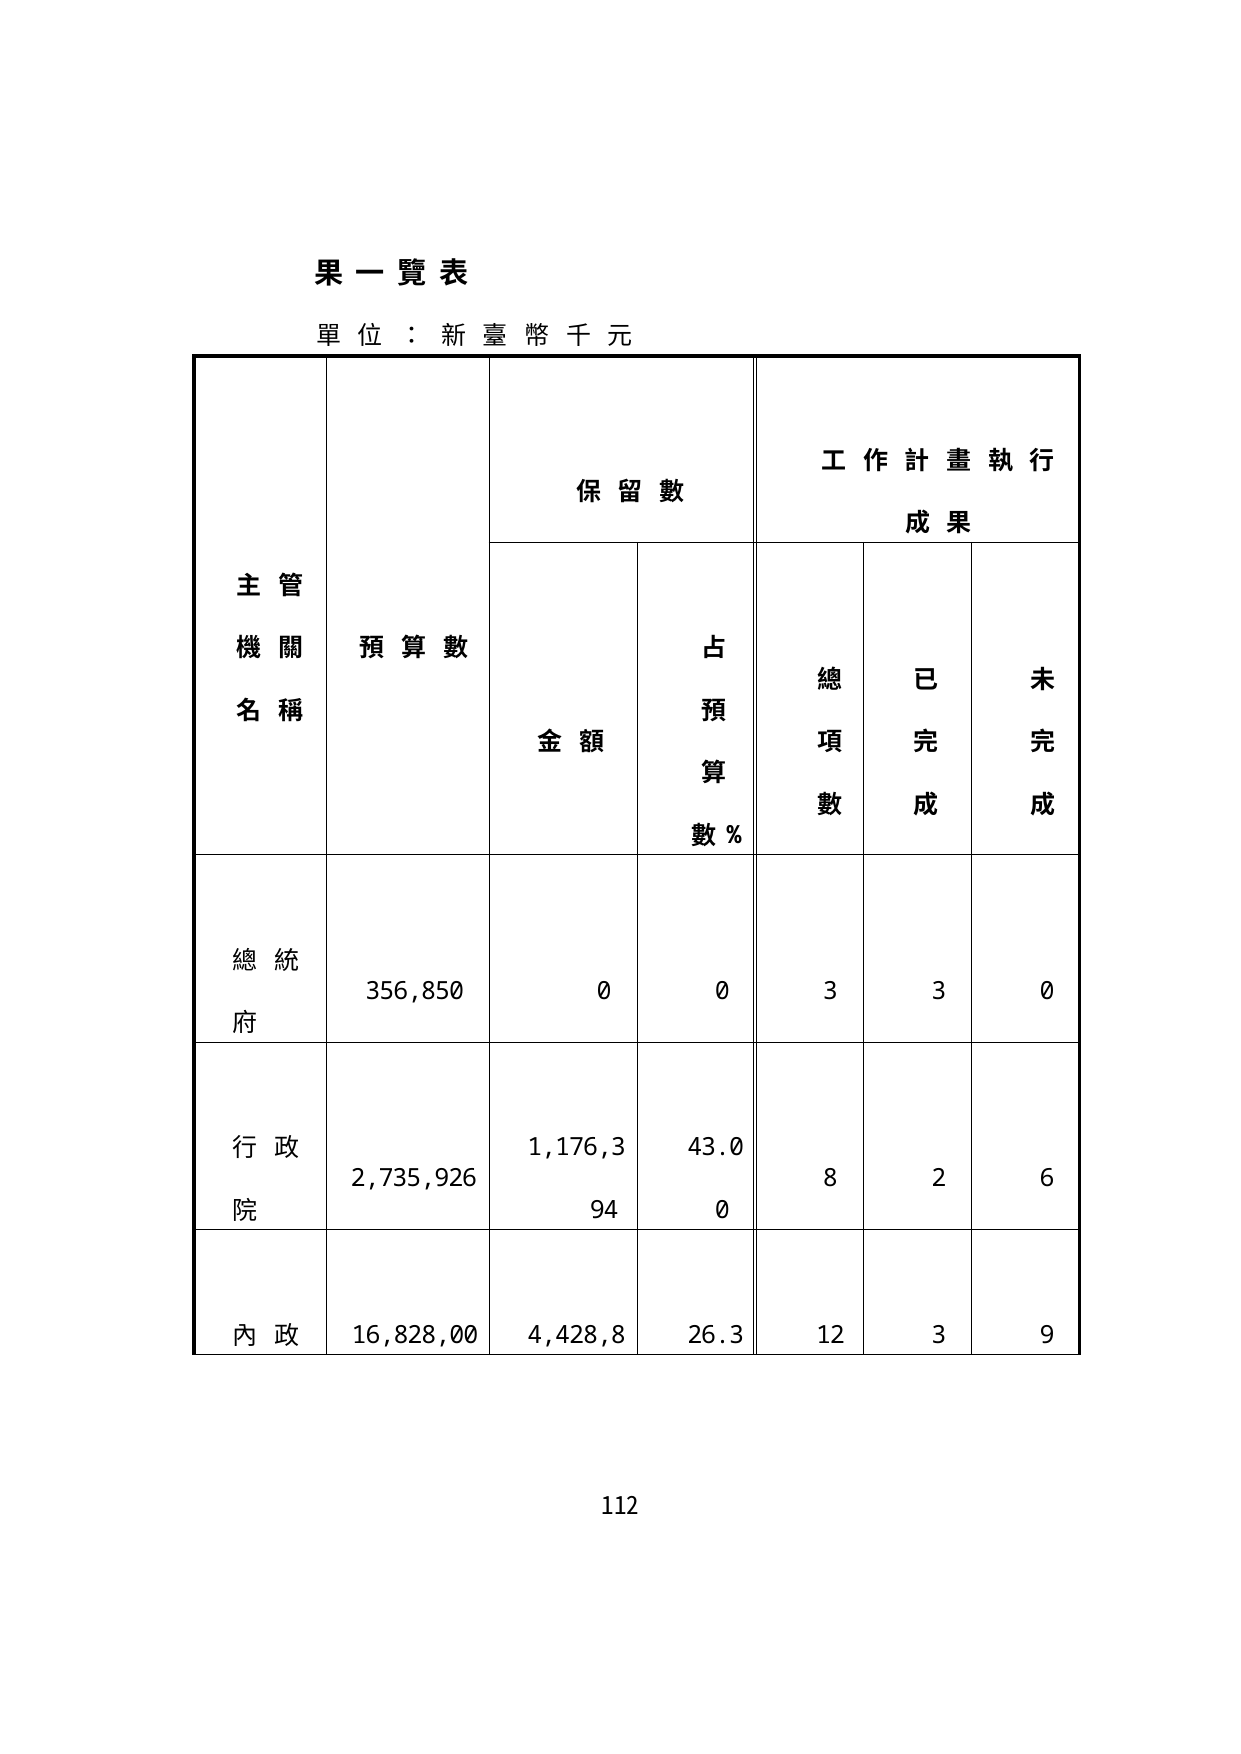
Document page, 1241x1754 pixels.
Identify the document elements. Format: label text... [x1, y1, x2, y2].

table_cell 26.3 [638, 1230, 753, 1354]
table_cell 6 [972, 1043, 1078, 1229]
table_cell 3 [864, 855, 971, 1042]
table_cell 0 [490, 855, 637, 1042]
table_cell 行政院 [196, 1043, 326, 1229]
table_cell 總統府 [196, 855, 326, 1042]
table_cell 2,735,926 [327, 1043, 489, 1229]
table_cell 2 [864, 1043, 971, 1229]
table_cell 12 [757, 1230, 863, 1354]
table_cell 未完成 [972, 543, 1078, 854]
table_cell 356,850 [327, 855, 489, 1042]
table_cell 9 [972, 1230, 1078, 1354]
text 果一覽表 單位：新臺幣千元 [180, 229, 1051, 354]
table_cell 總項數 [757, 543, 863, 854]
table_cell 占預算數% [638, 543, 753, 854]
table_cell 1,176,394 [490, 1043, 637, 1229]
table_header 預算數 [327, 358, 489, 854]
table_cell 8 [757, 1043, 863, 1229]
table_cell 3 [757, 855, 863, 1042]
table_cell 內政 [196, 1230, 326, 1354]
table_header 主管機關 名稱 [196, 358, 326, 854]
table_cell 0 [638, 855, 753, 1042]
table_cell 3 [864, 1230, 971, 1354]
table_cell 已完成 [864, 543, 971, 854]
table_cell 43.00 [638, 1043, 753, 1229]
table_header 工作計畫執行成果 [757, 358, 1078, 542]
table_header 保留數 [490, 358, 753, 542]
table_cell 0 [972, 855, 1078, 1042]
table_cell 4,428,8 [490, 1230, 637, 1354]
table_cell 16,828,00 [327, 1230, 489, 1354]
table_cell 金額 [490, 543, 637, 854]
